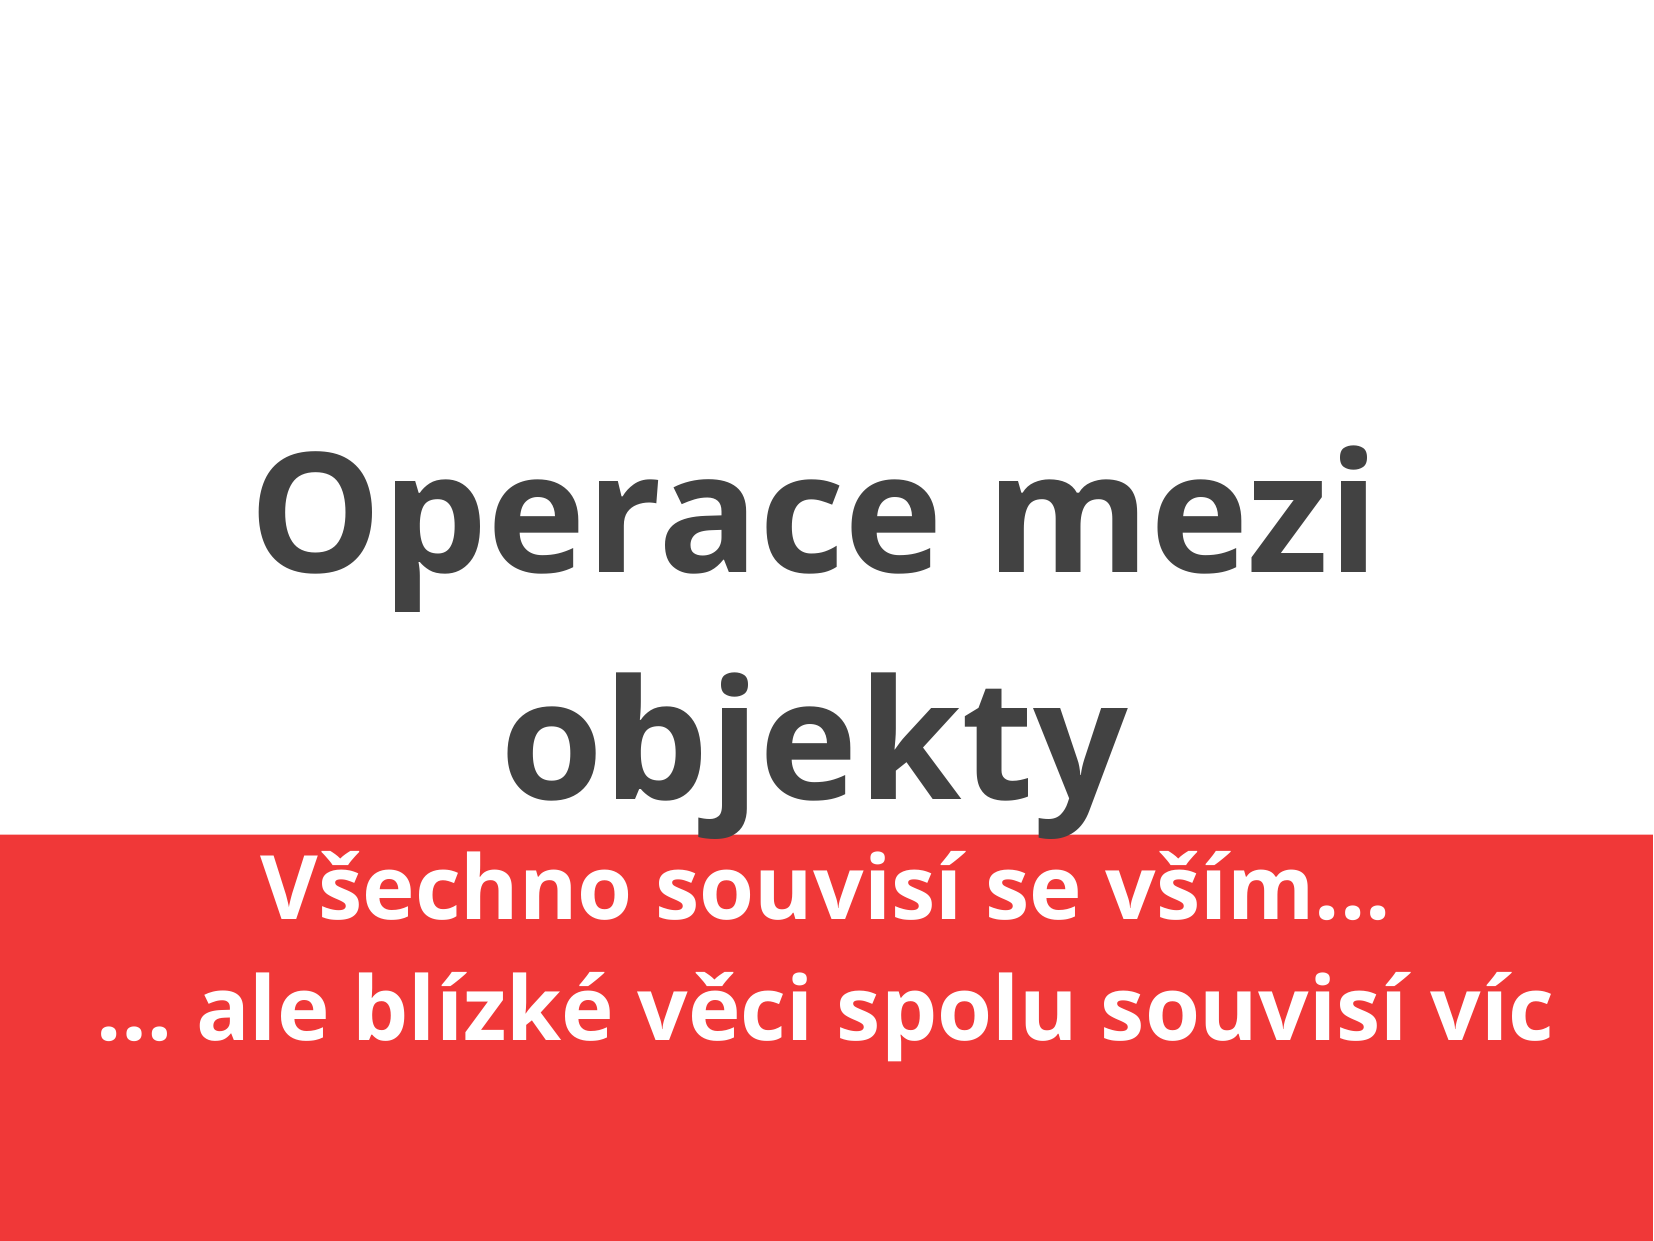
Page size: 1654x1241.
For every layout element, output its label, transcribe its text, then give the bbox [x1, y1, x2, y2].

title Operace mezi objekty [70, 425, 1559, 817]
subtitle Všechno souvisí se vším... … ale blízké věci spolu souvisí víc [82, 841, 1571, 1050]
